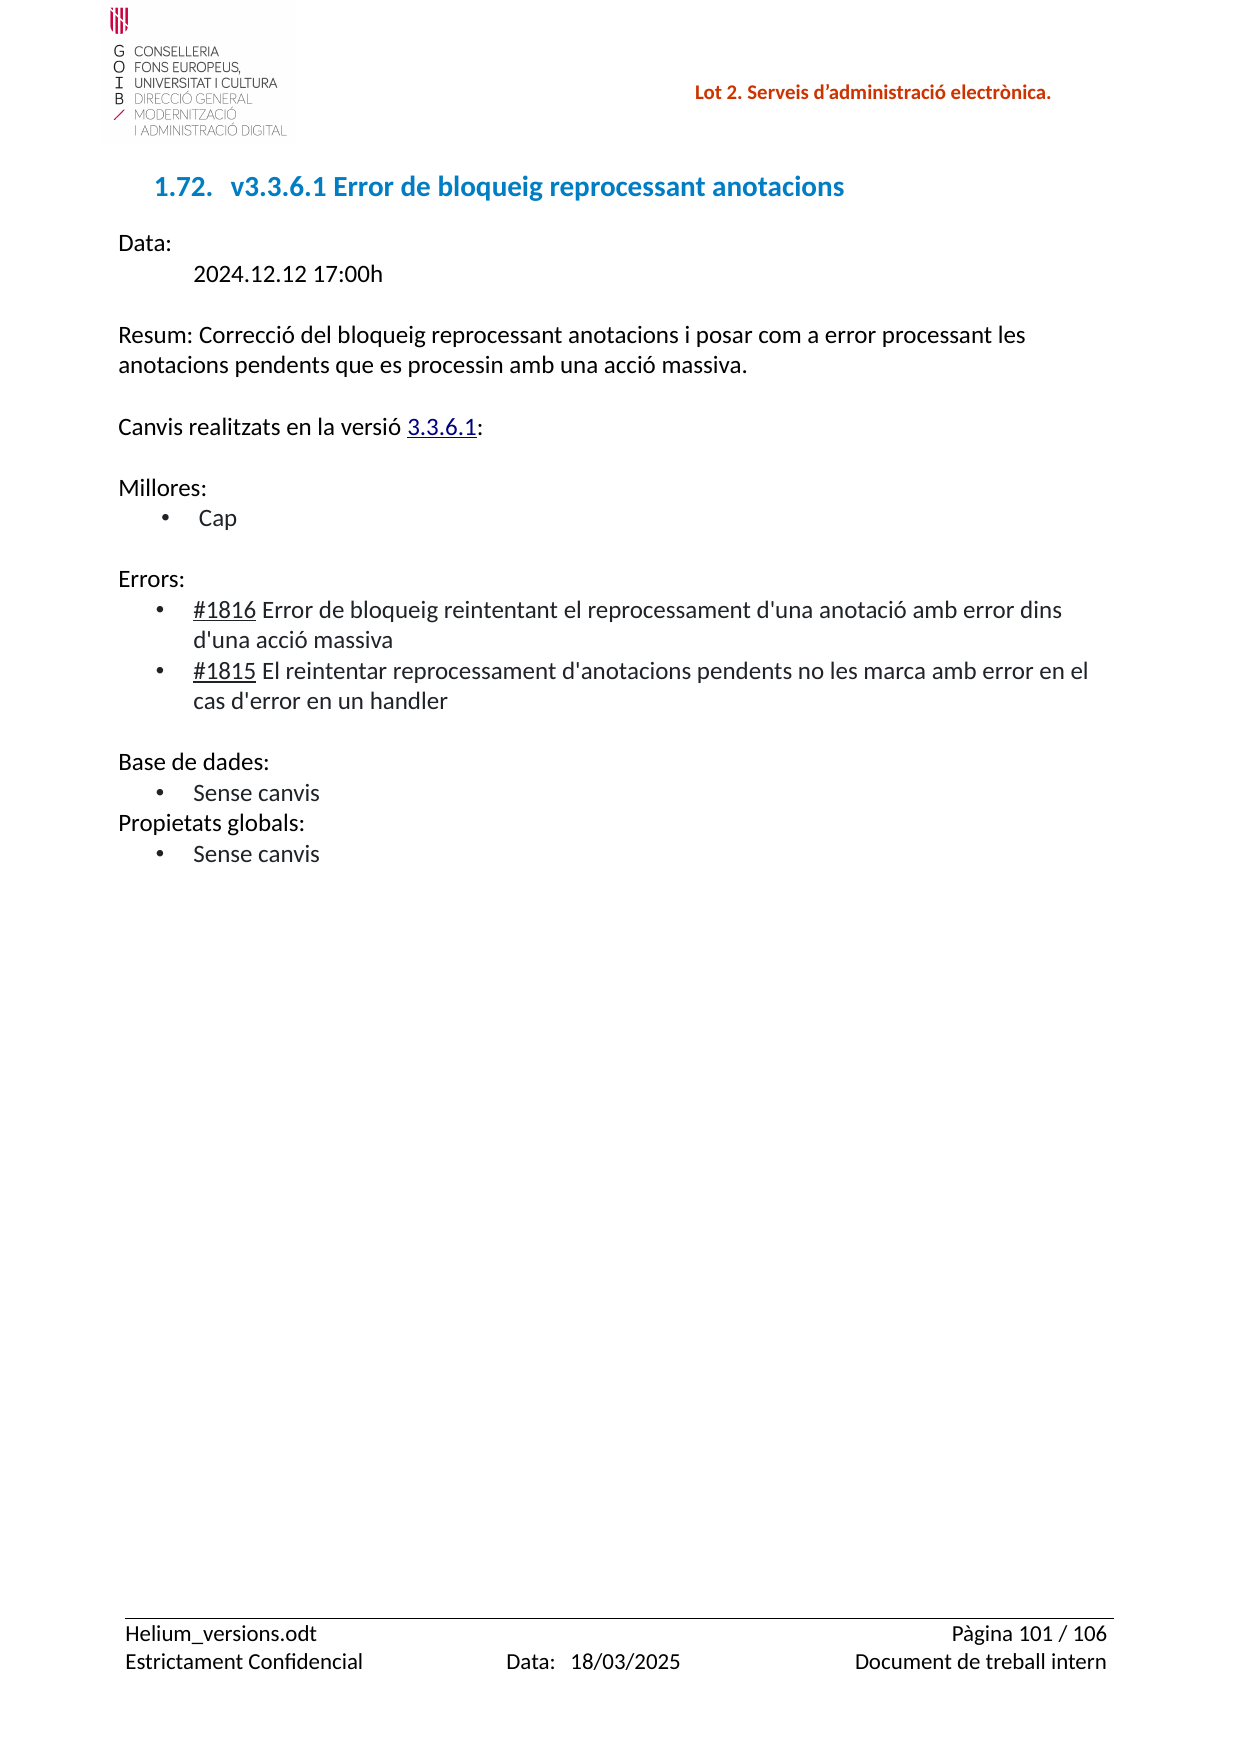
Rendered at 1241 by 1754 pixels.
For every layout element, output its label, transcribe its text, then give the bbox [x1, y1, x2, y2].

list #1815 El reintentar reprocessament d'anotacions pendents no les marca amb error en el cas d'error en un handler [156, 655, 1122, 716]
text Data: [118, 228, 1122, 258]
text 2024.12.12 17:00h [118, 258, 1122, 289]
text Base de dades: [118, 746, 1122, 777]
text Errors: [118, 563, 1122, 594]
list Sense canvis [156, 777, 1122, 807]
text Propietats globals: [118, 807, 1122, 838]
picture [100, 0, 297, 144]
text Millores: [118, 472, 1122, 502]
subtitle v3.3.6.1 Error de bloqueig reprocessant anotacions [153, 168, 1122, 204]
text Canvis realitzats en la versió 3.3.6.1: [118, 411, 1122, 441]
list #1816 Error de bloqueig reintentant el reprocessament d'una anotació amb error dins d'una acció massiva [156, 594, 1122, 655]
list Sense canvis [156, 838, 1122, 868]
list Cap [161, 502, 1122, 533]
text Resum: Correcció del bloqueig reprocessant anotacions i posar com a error processant les anotacions pendents que es processin amb una acció massiva. [118, 319, 1122, 380]
